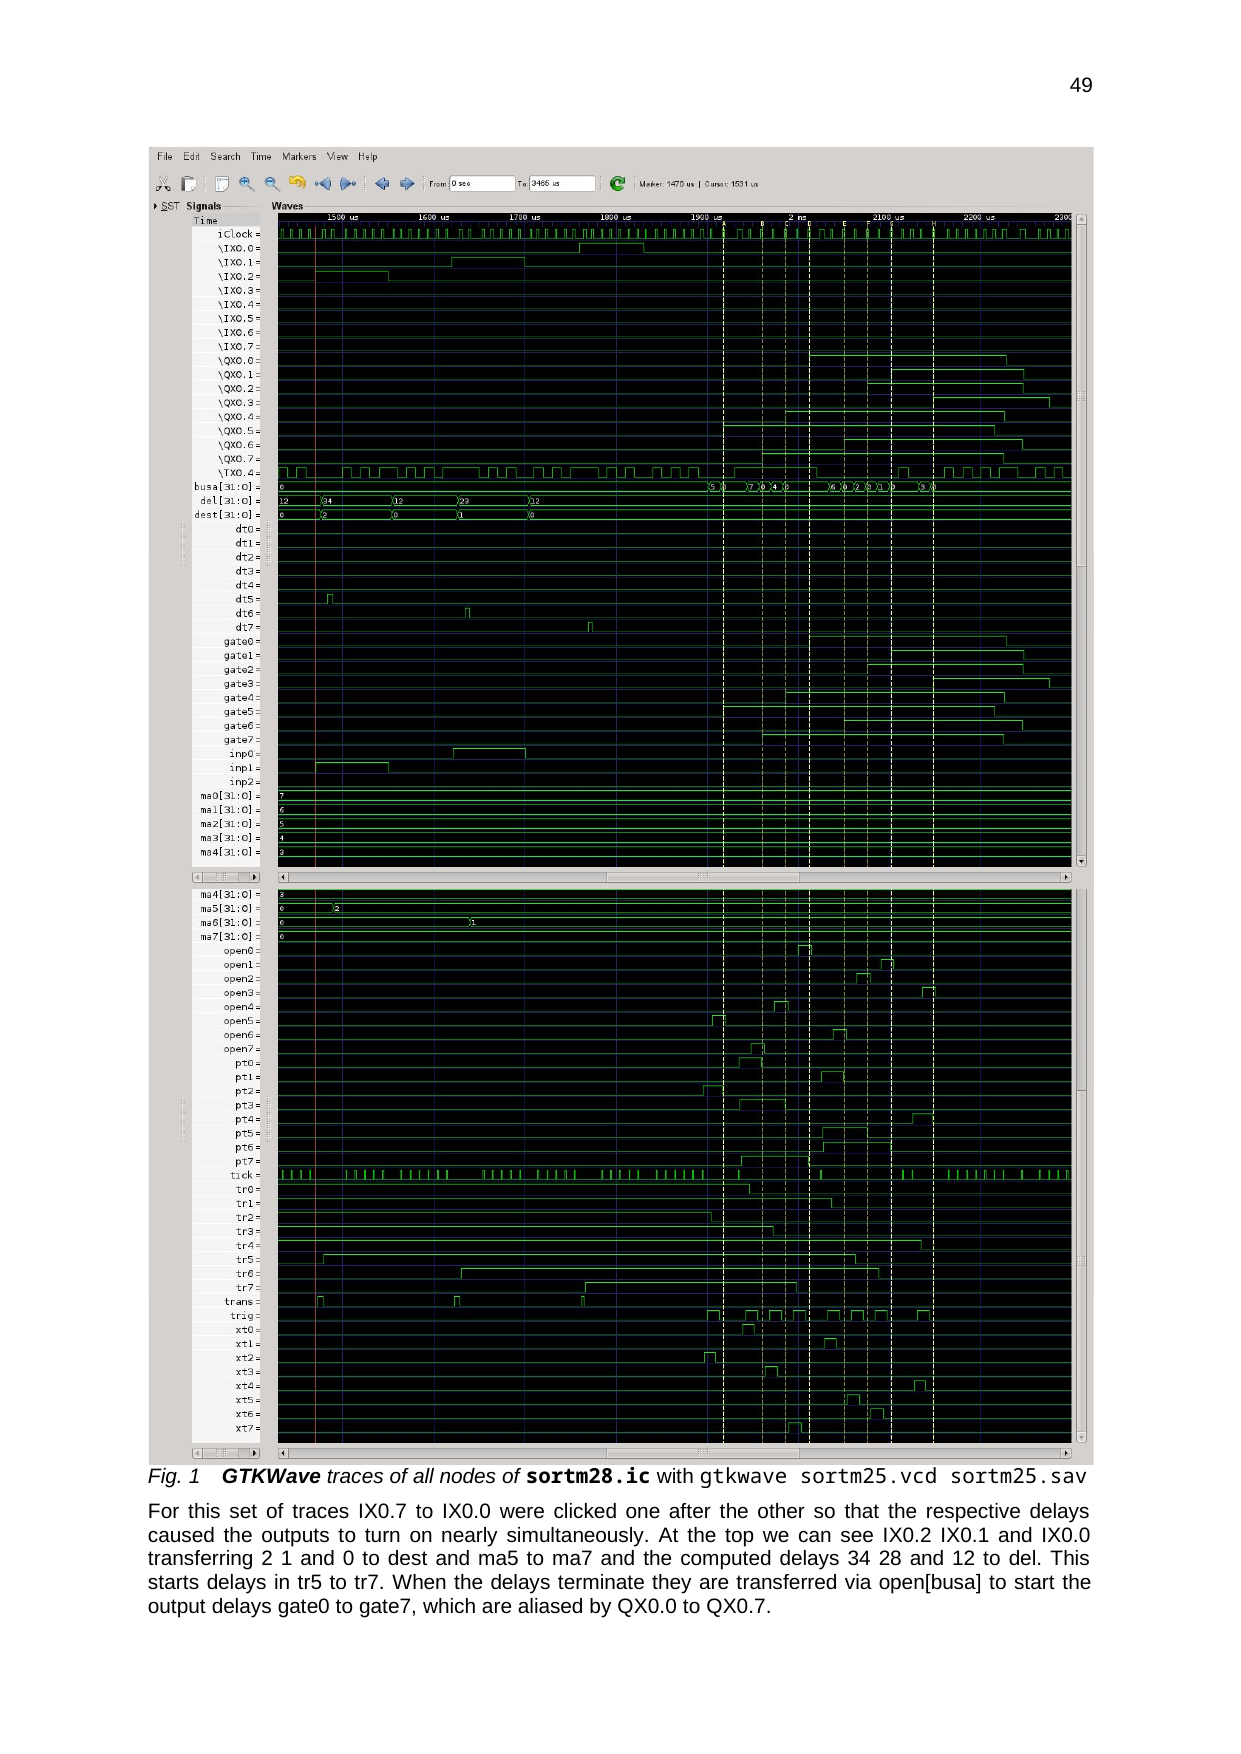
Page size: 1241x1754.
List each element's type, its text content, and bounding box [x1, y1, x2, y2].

text Fig. 1 GTKWave traces of all nodes of sortm28.ic with gtkwave sortm25.vcd sortm25.sav [148, 1465, 1092, 1488]
text For this set of traces IX0.7 to IX0.0 were clicked one after the other so that the respective delays caused the outputs to turn on nearly simultaneously. At the top we can see IX0.2 IX0.1 and IX0.0 transferring 2 1 and 0 to dest and ma5 to ma7 and the computed delays 34 28 and 12 to del. This starts delays in tr5 to tr7. When the delays terminate they are transferred via open[busa] to start the output delays gate0 to gate7, which are aliased by QX0.0 to QX0.7. [148, 1499, 1092, 1618]
picture [148, 147, 1094, 1465]
